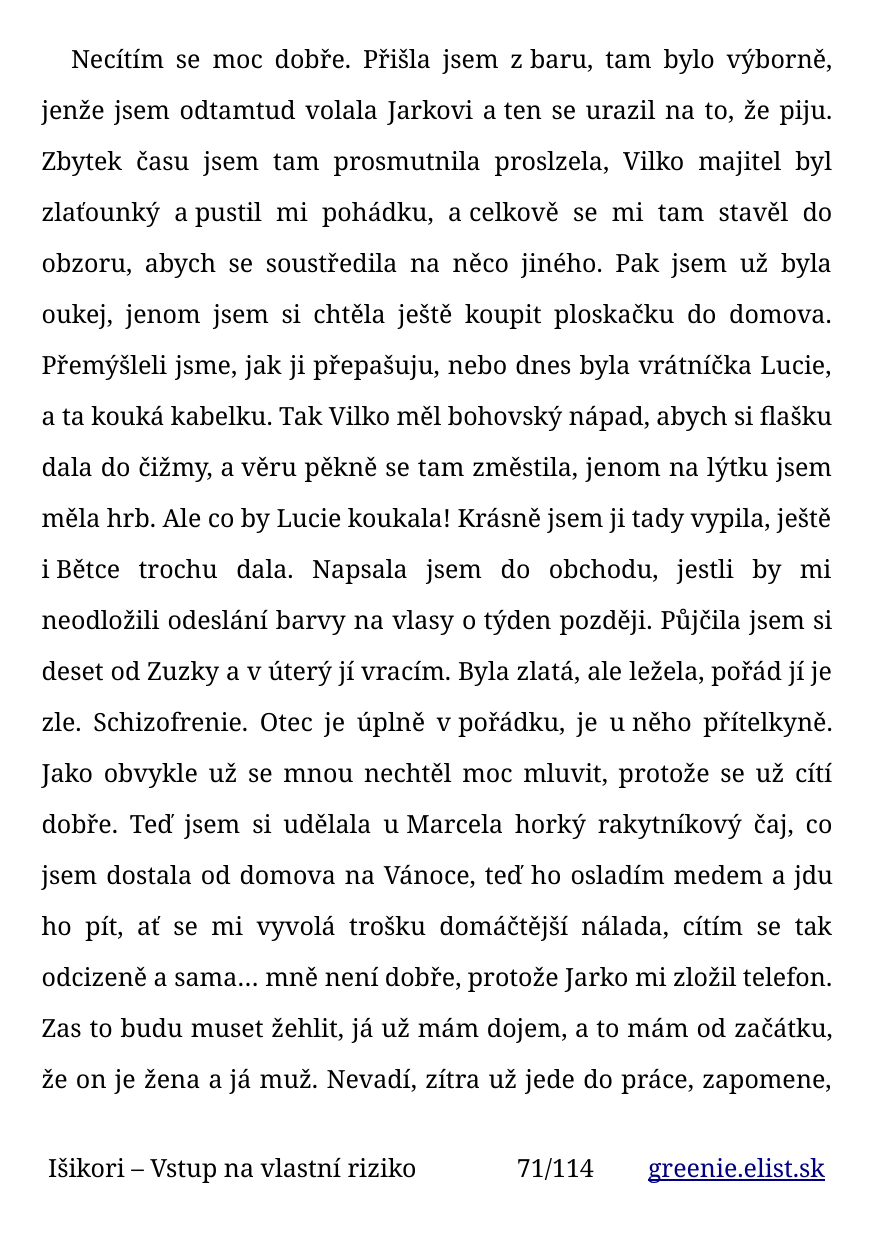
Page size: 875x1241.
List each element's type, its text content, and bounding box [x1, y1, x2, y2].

text Necítím se moc dobře. Přišla jsem z baru, tam bylo výborně, jenže jsem odtamtud volala Jarkovi a ten se urazil na to, že piju. Zbytek času jsem tam prosmutnila proslzela, Vilko majitel byl zlaťounký a pustil mi pohádku, a celkově se mi tam stavěl do obzoru, abych se soustředila na něco jiného. Pak jsem už byla oukej, jenom jsem si chtěla ještě koupit ploskačku do domova. Přemýšleli jsme, jak ji přepašuju, nebo dnes byla vrátníčka Lucie, a ta kouká kabelku. Tak Vilko měl bohovský nápad, abych si flašku dala do čižmy, a věru pěkně se tam změstila, jenom na lýtku jsem měla hrb. Ale co by Lucie koukala! Krásně jsem ji tady vypila, ještě i Bětce trochu dala. Napsala jsem do obchodu, jestli by mi neodložili odeslání barvy na vlasy o týden později. Půjčila jsem si deset od Zuzky a v úterý jí vracím. Byla zlatá, ale ležela, pořád jí je zle. Schizofrenie. Otec je úplně v pořádku, je u něho přítelkyně. Jako obvykle už se mnou nechtěl moc mluvit, protože se už cítí dobře. Teď jsem si udělala u Marcela horký rakytníkový čaj, co jsem dostala od domova na Vánoce, teď ho osladím medem a jdu ho pít, ať se mi vyvolá trošku domáčtější nálada, cítím se tak odcizeně a sama… mně není dobře, protože Jarko mi zložil telefon. Zas to budu muset žehlit, já už mám dojem, a to mám od začátku, že on je žena a já muž. Nevadí, zítra už jede do práce, zapomene, [41, 41, 833, 1096]
